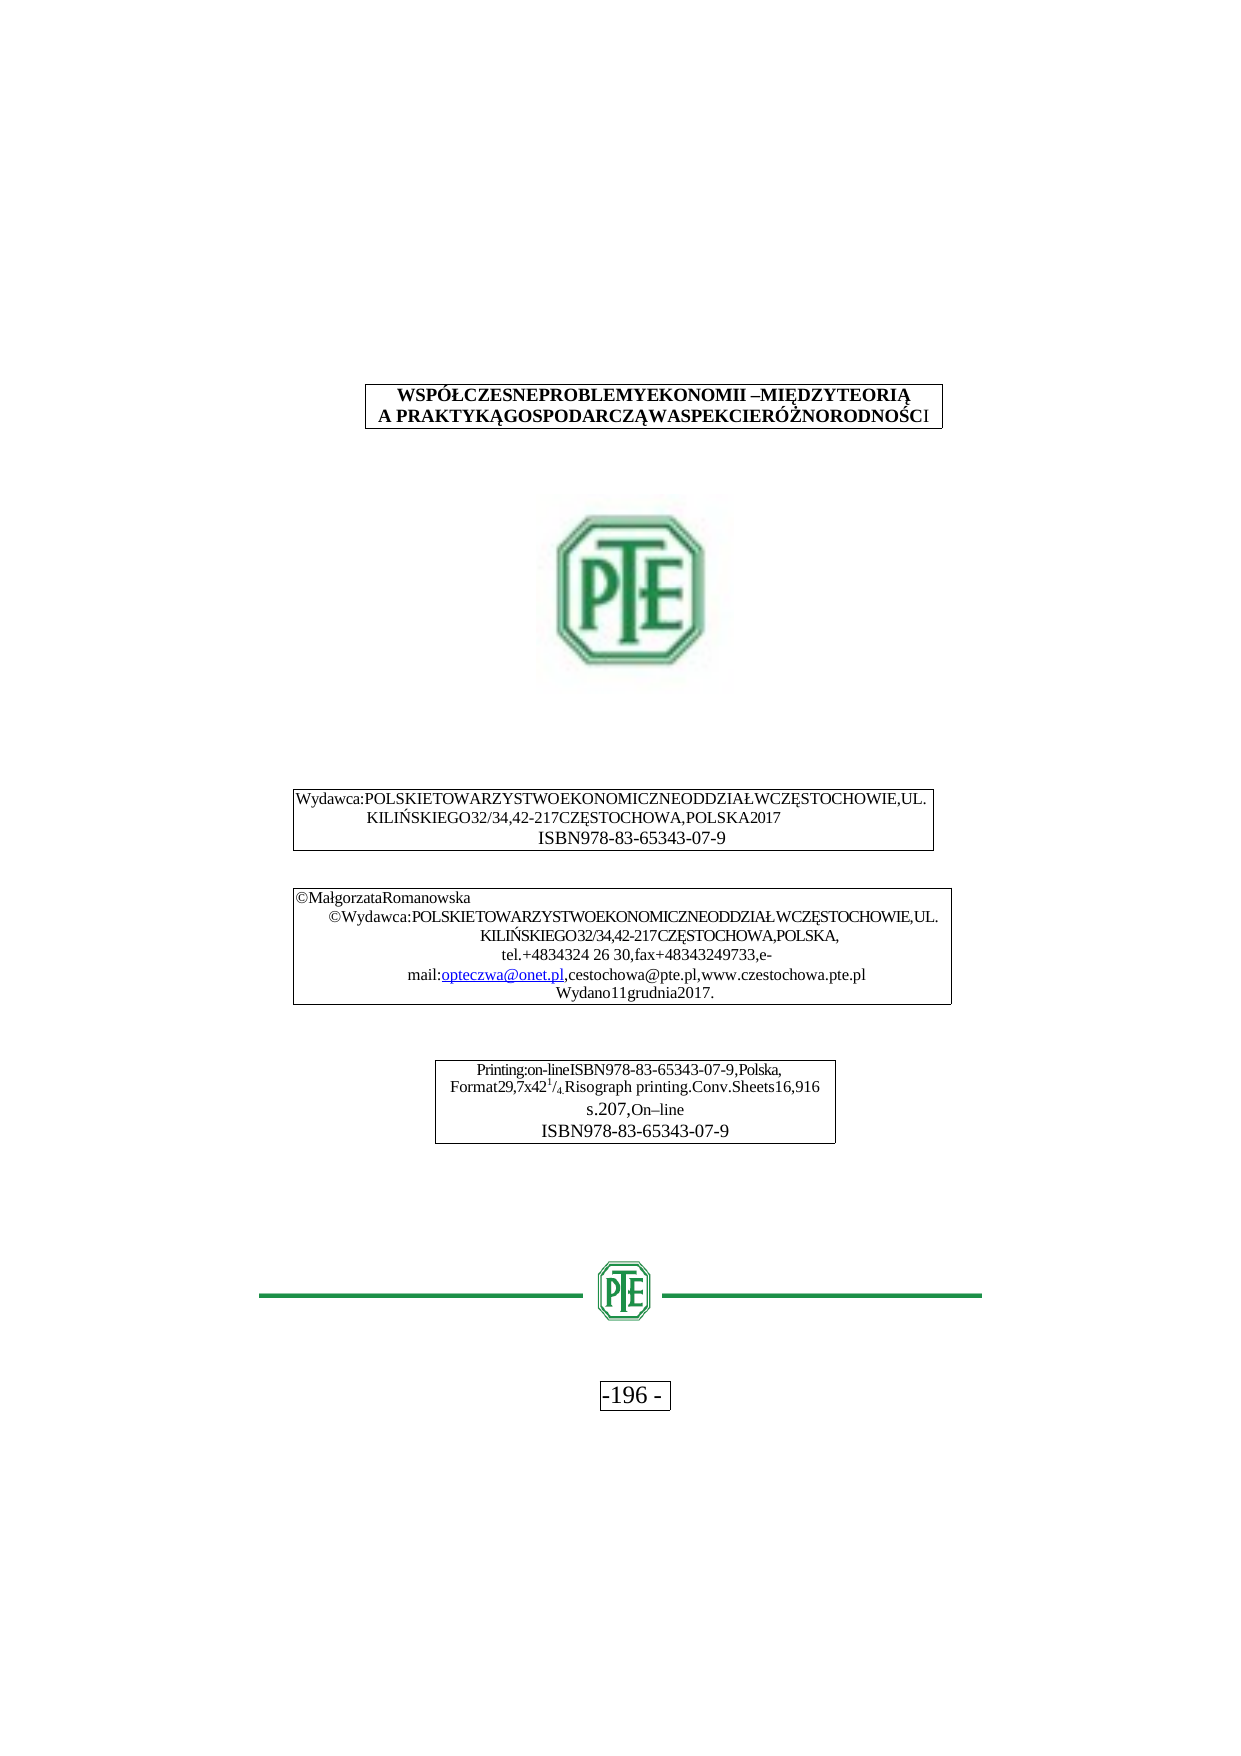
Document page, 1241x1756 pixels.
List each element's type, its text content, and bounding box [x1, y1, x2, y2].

text WSPÓŁCZESNEPROBLEMYEKONOMII –MIĘDZYTEORIĄ [366, 385, 942, 405]
text A PRAKTYKĄGOSPODARCZĄWASPEKCIERÓŻNORODNOŚCI [366, 405, 942, 427]
picture [536, 494, 734, 694]
text s.207,On–line [436, 1098, 835, 1119]
text ©MałgorzataRomanowska [295, 889, 951, 907]
text Wydano11grudnia2017. [319, 983, 951, 1002]
text ©Wydawca:POLSKIETOWARZYSTWOEKONOMICZNEODDZIAŁWCZĘSTOCHOWIE,UL.KILIŃSKIEGO32/34,42-217CZĘSTOCHOWA,POLSKA, [328, 907, 943, 945]
text tel.+4834324 26 30,fax+48343249733,e-mail:opteczwa@onet.pl,cestochowa@pte.pl,www.czestochowa.pte.pl [324, 945, 949, 983]
text ISBN978-83-65343-07-9 [436, 1120, 835, 1141]
text -196 - [602, 1382, 670, 1409]
text ISBN978-83-65343-07-9 [538, 827, 933, 849]
picture [259, 1240, 982, 1347]
text Format29,7х421/4.Risograph printing.Conv.Sheets16,916 [436, 1079, 835, 1098]
text Wydawca:POLSKIETOWARZYSTWOEKONOMICZNEODDZIAŁWCZĘSTOCHOWIE,UL.KILIŃSKIEGO32/34,42-217CZĘSTOCHOWA,POLSKA2017 [295, 790, 932, 827]
text Printing:on-lineISBN978-83-65343-07-9,Polska, [437, 1061, 835, 1079]
